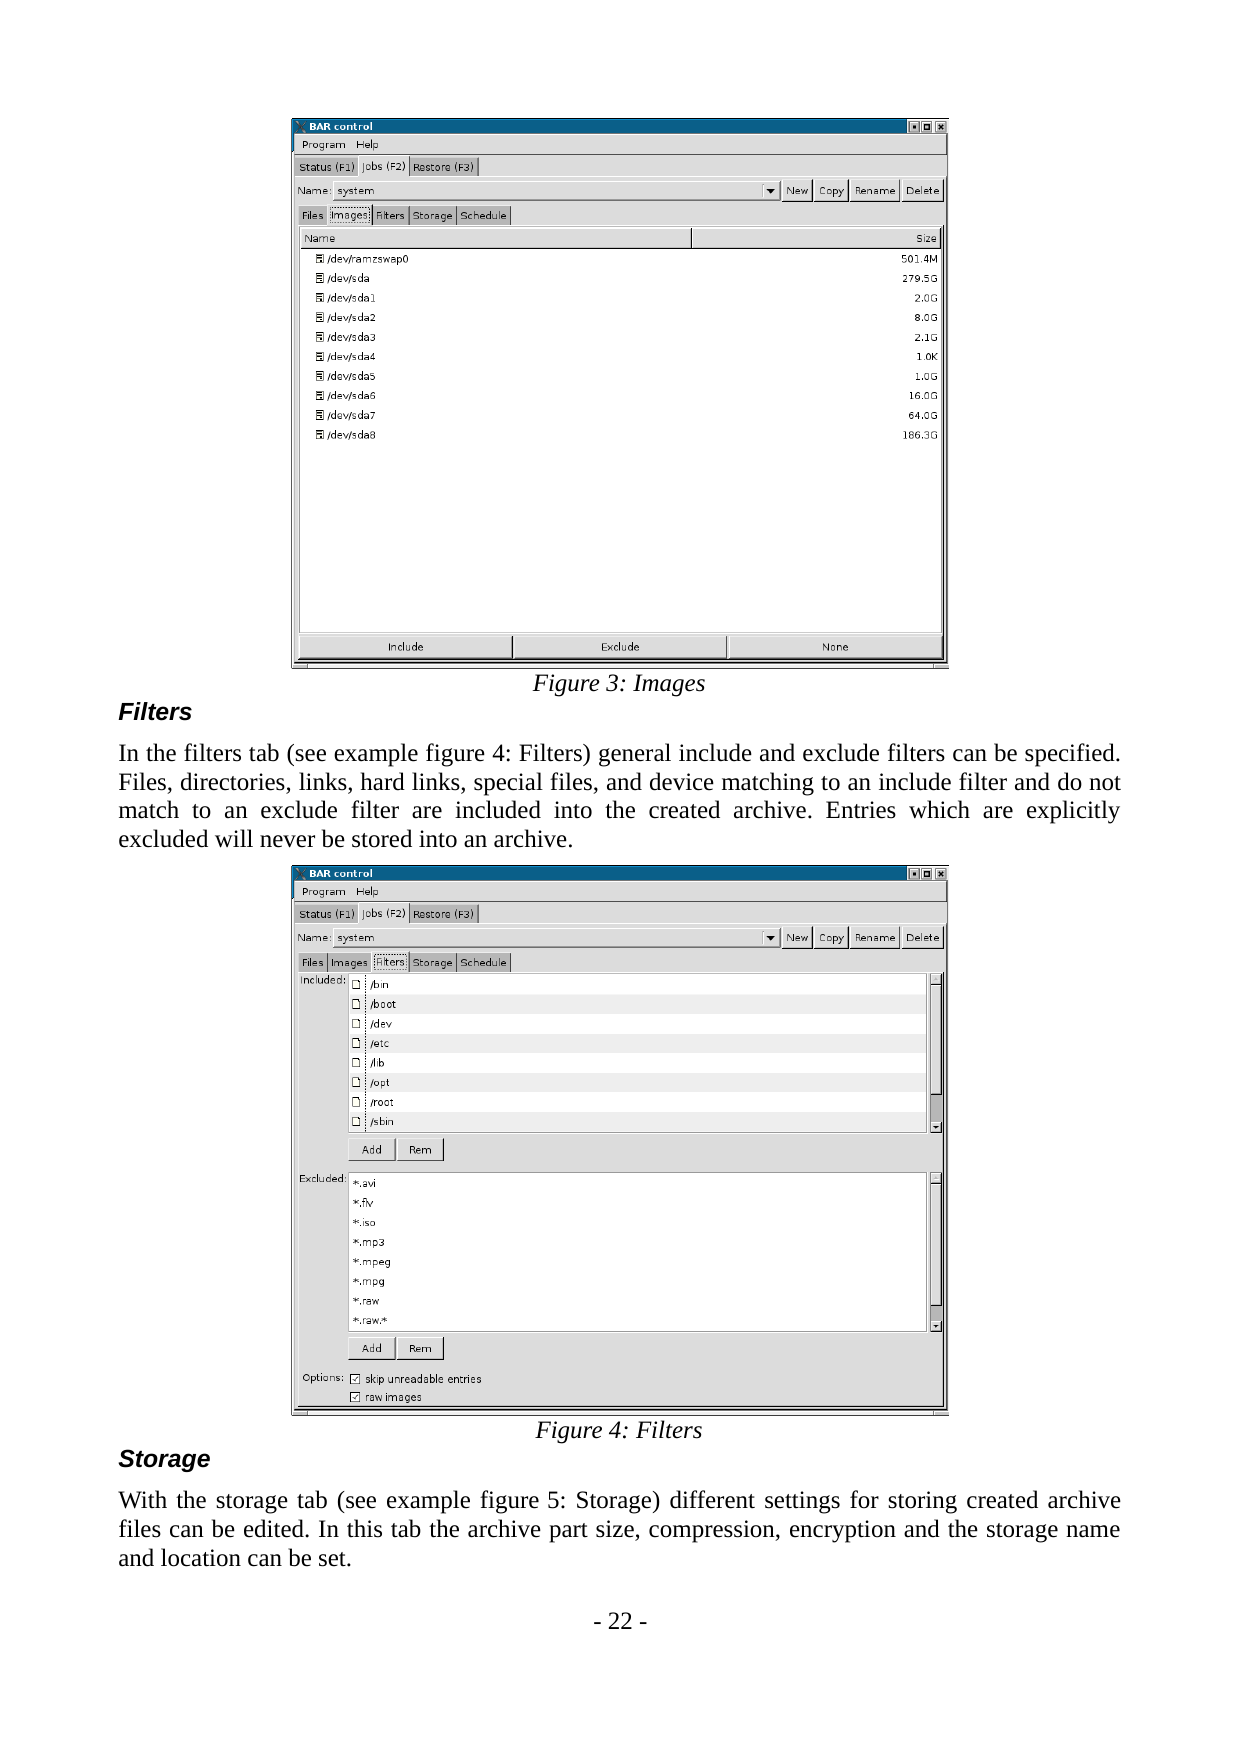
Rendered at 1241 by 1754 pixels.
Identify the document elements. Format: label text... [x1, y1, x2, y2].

text Figure 4: Filters [291, 1416, 949, 1444]
picture [291, 865, 949, 1416]
picture [291, 118, 949, 669]
text In the filters tab (see example figure 4: Filters) general include and exclude filters can be specified. Files, directories, links, hard links, special files, and device matching to an include filter and do not match to an exclude filter are included into the created archive. Entries which are explicitly excluded will never be stored into an archive. [118, 738, 1122, 853]
text Figure 3: Images [291, 669, 949, 697]
subtitle Storage [118, 1416, 1122, 1473]
subtitle Filters [118, 669, 1122, 725]
text With the storage tab (see example figure 5: Storage) different settings for storing created archive files can be edited. In this tab the archive part size, compression, encryption and the storage name and location can be set. [118, 1485, 1122, 1571]
